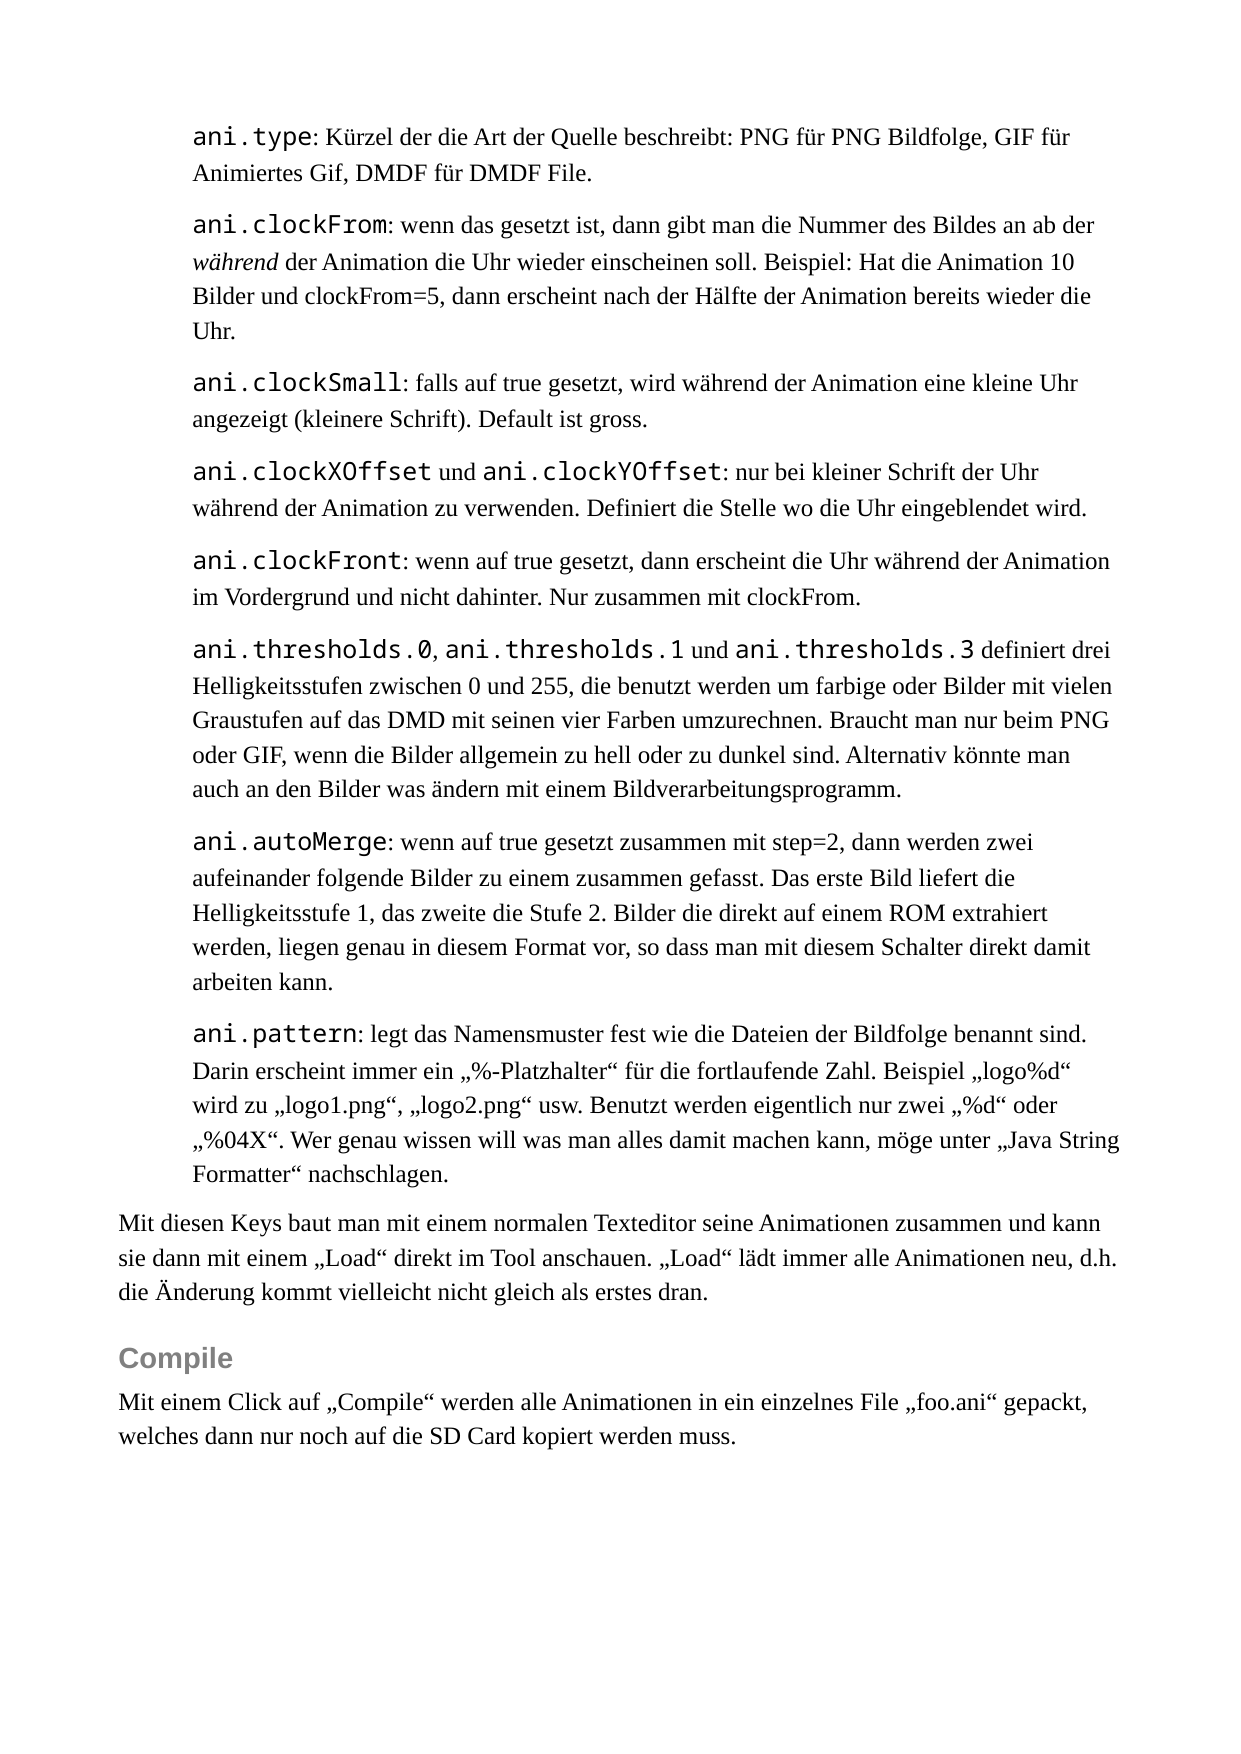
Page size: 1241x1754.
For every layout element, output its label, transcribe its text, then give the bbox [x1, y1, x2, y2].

subtitle Compile [118, 1341, 1122, 1374]
text ani.autoMerge: wenn auf true gesetzt zusammen mit step=2, dann werden zwei aufeinander folgende Bilder zu einem zusammen gefasst. Das erste Bild liefert die Helligkeitsstufe 1, das zweite die Stufe 2. Bilder die direkt auf einem ROM extrahiert werden, liegen genau in diesem Format vor, so dass man mit diesem Schalter direkt damit arbeiten kann. [192, 824, 1122, 996]
text ani.type: Kürzel der die Art der Quelle beschreibt: PNG für PNG Bildfolge, GIF für Animiertes Gif, DMDF für DMDF File. [192, 118, 1122, 187]
text ani.thresholds.0, ani.thresholds.1 und ani.thresholds.3 definiert drei Helligkeitsstufen zwischen 0 und 255, die benutzt werden um farbige oder Bilder mit vielen Graustufen auf das DMD mit seinen vier Farben umzurechnen. Braucht man nur beim PNG oder GIF, wenn die Bilder allgemein zu hell oder zu dunkel sind. Alternativ könnte man auch an den Bilder was ändern mit einem Bildverarbeitungsprogramm. [192, 631, 1122, 803]
text ani.clockFront: wenn auf true gesetzt, dann erscheint die Uhr während der Animation im Vordergrund und nicht dahinter. Nur zusammen mit clockFrom. [192, 542, 1122, 611]
text Mit diesen Keys baut man mit einem normalen Texteditor seine Animationen zusammen und kann sie dann mit einem „Load“ direkt im Tool anschauen. „Load“ lädt immer alle Animationen neu, d.h. die Änderung kommt vielleicht nicht gleich als erstes dran. [118, 1208, 1122, 1306]
text ani.pattern: legt das Namensmuster fest wie die Dateien der Bildfolge benannt sind. Darin erscheint immer ein „%-Platzhalter“ für die fortlaufende Zahl. Beispiel „logo%d“ wird zu „logo1.png“, „logo2.png“ usw. Benutzt werden eigentlich nur zwei „%d“ oder „%04X“. Wer genau wissen will was man alles damit machen kann, möge unter „Java String Formatter“ nachschlagen. [192, 1016, 1122, 1188]
text Mit einem Click auf „Compile“ werden alle Animationen in ein einzelnes File „foo.ani“ gepackt, welches dann nur noch auf die SD Card kopiert werden muss. [118, 1387, 1122, 1450]
text ani.clockFrom: wenn das gesetzt ist, dann gibt man die Nummer des Bildes an ab der während der Animation die Uhr wieder einscheinen soll. Beispiel: Hat die Animation 10 Bilder und clockFrom=5, dann erscheint nach der Hälfte der Animation bereits wieder die Uhr. [192, 207, 1122, 344]
text ani.clockXOffset und ani.clockYOffset: nur bei kleiner Schrift der Uhr während der Animation zu verwenden. Definiert die Stelle wo die Uhr eingeblendet wird. [192, 454, 1122, 522]
text ani.clockSmall: falls auf true gesetzt, wird während der Animation eine kleine Uhr angezeigt (kleinere Schrift). Default ist gross. [192, 365, 1122, 433]
